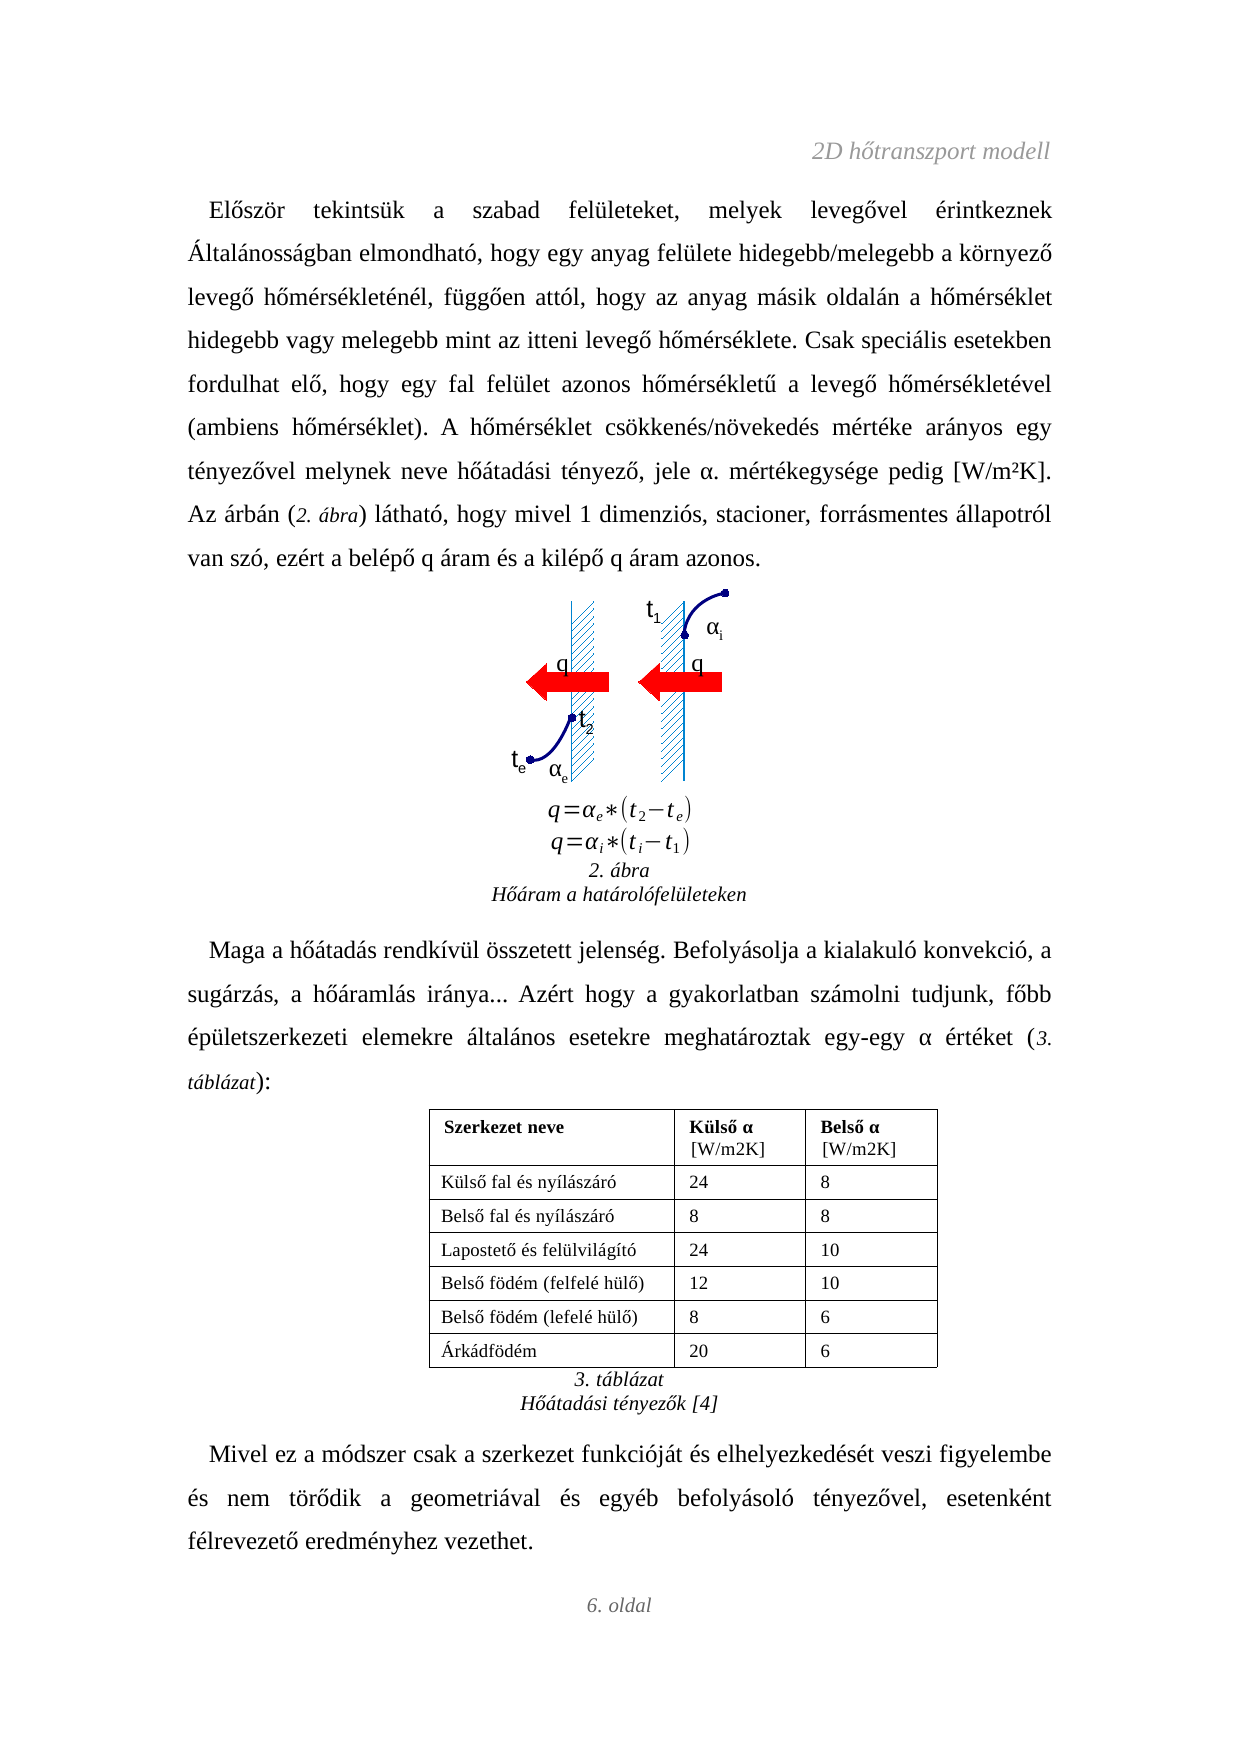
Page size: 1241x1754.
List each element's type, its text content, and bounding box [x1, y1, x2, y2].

table_cell Külső fal és nyílászáró [430, 1166, 674, 1198]
table_cell Belső fal és nyílászáró [430, 1200, 674, 1232]
table_header Belső α [W/m2K] [806, 1110, 937, 1165]
table_cell Árkádfödém [430, 1334, 674, 1367]
text Először tekintsük a szabad felületeket, melyek levegővel érintkeznek Általánosságban elmondható, hogy egy anyag felülete hidegebb/melegebb a környező levegő hőmérsékleténél, függően attól, hogy az anyag másik oldalán a hőmérséklet hidegebb vagy melegebb mint az itteni levegő hőmérséklete. Csak speciális esetekben fordulhat elő, hogy egy fal felület azonos hőmérsékletű a levegő hőmérsékletével (ambiens hőmérséklet). A hőmérséklet csökkenés/növekedés mértéke arányos egy tényezővel melynek neve hőátadási tényező, jele α. mértékegysége pedig [W/m²K]. Az árbán (2. ábra) látható, hogy mivel 1 dimenziós, stacioner, forrásmentes állapotról van szó, ezért a belépő q áram és a kilépő q áram azonos. [187, 194, 1053, 572]
table_cell 6 [806, 1334, 937, 1367]
table_cell 24 [675, 1166, 805, 1198]
text Maga a hőátadás rendkívül összetett jelenség. Befolyásolja a kialakuló konvekció, a sugárzás, a hőáramlás iránya... Azért hogy a gyakorlatban számolni tudjunk, főbb épületszerkezeti elemekre általános esetekre meghatároztak egy-egy α értéket (3. táblázat): [187, 935, 1053, 1095]
table_cell Lapostető és felülvilágító [430, 1233, 674, 1266]
table_cell 8 [675, 1200, 805, 1232]
table_cell Belső födém (felfelé hülő) [430, 1267, 674, 1299]
table_cell 12 [675, 1267, 805, 1299]
table_cell 8 [806, 1166, 937, 1198]
table_cell 8 [675, 1301, 805, 1333]
table_cell 6 [806, 1301, 937, 1333]
table_cell 10 [806, 1267, 937, 1299]
text Mivel ez a módszer csak a szerkezet funkcióját és elhelyezkedését veszi figyelembe és nem törődik a geometriával és egyéb befolyásoló tényezővel, esetenként félrevezető eredményhez vezethet. [187, 1439, 1053, 1555]
text 2. ábra [187, 858, 1053, 882]
table_header Külső α [W/m2K] [675, 1110, 805, 1165]
table_header Szerkezet neve [430, 1110, 674, 1165]
table_cell 20 [675, 1334, 805, 1367]
text Hőáram a határolófelületeken [187, 882, 1053, 906]
text Hőátadási tényezők [4] [187, 1391, 1053, 1415]
table_cell Belső födém (lefelé hülő) [430, 1301, 674, 1333]
table_cell 8 [806, 1200, 937, 1232]
table_cell 24 [675, 1233, 805, 1266]
text 3. táblázat [187, 1367, 1053, 1391]
table_cell 10 [806, 1233, 937, 1266]
